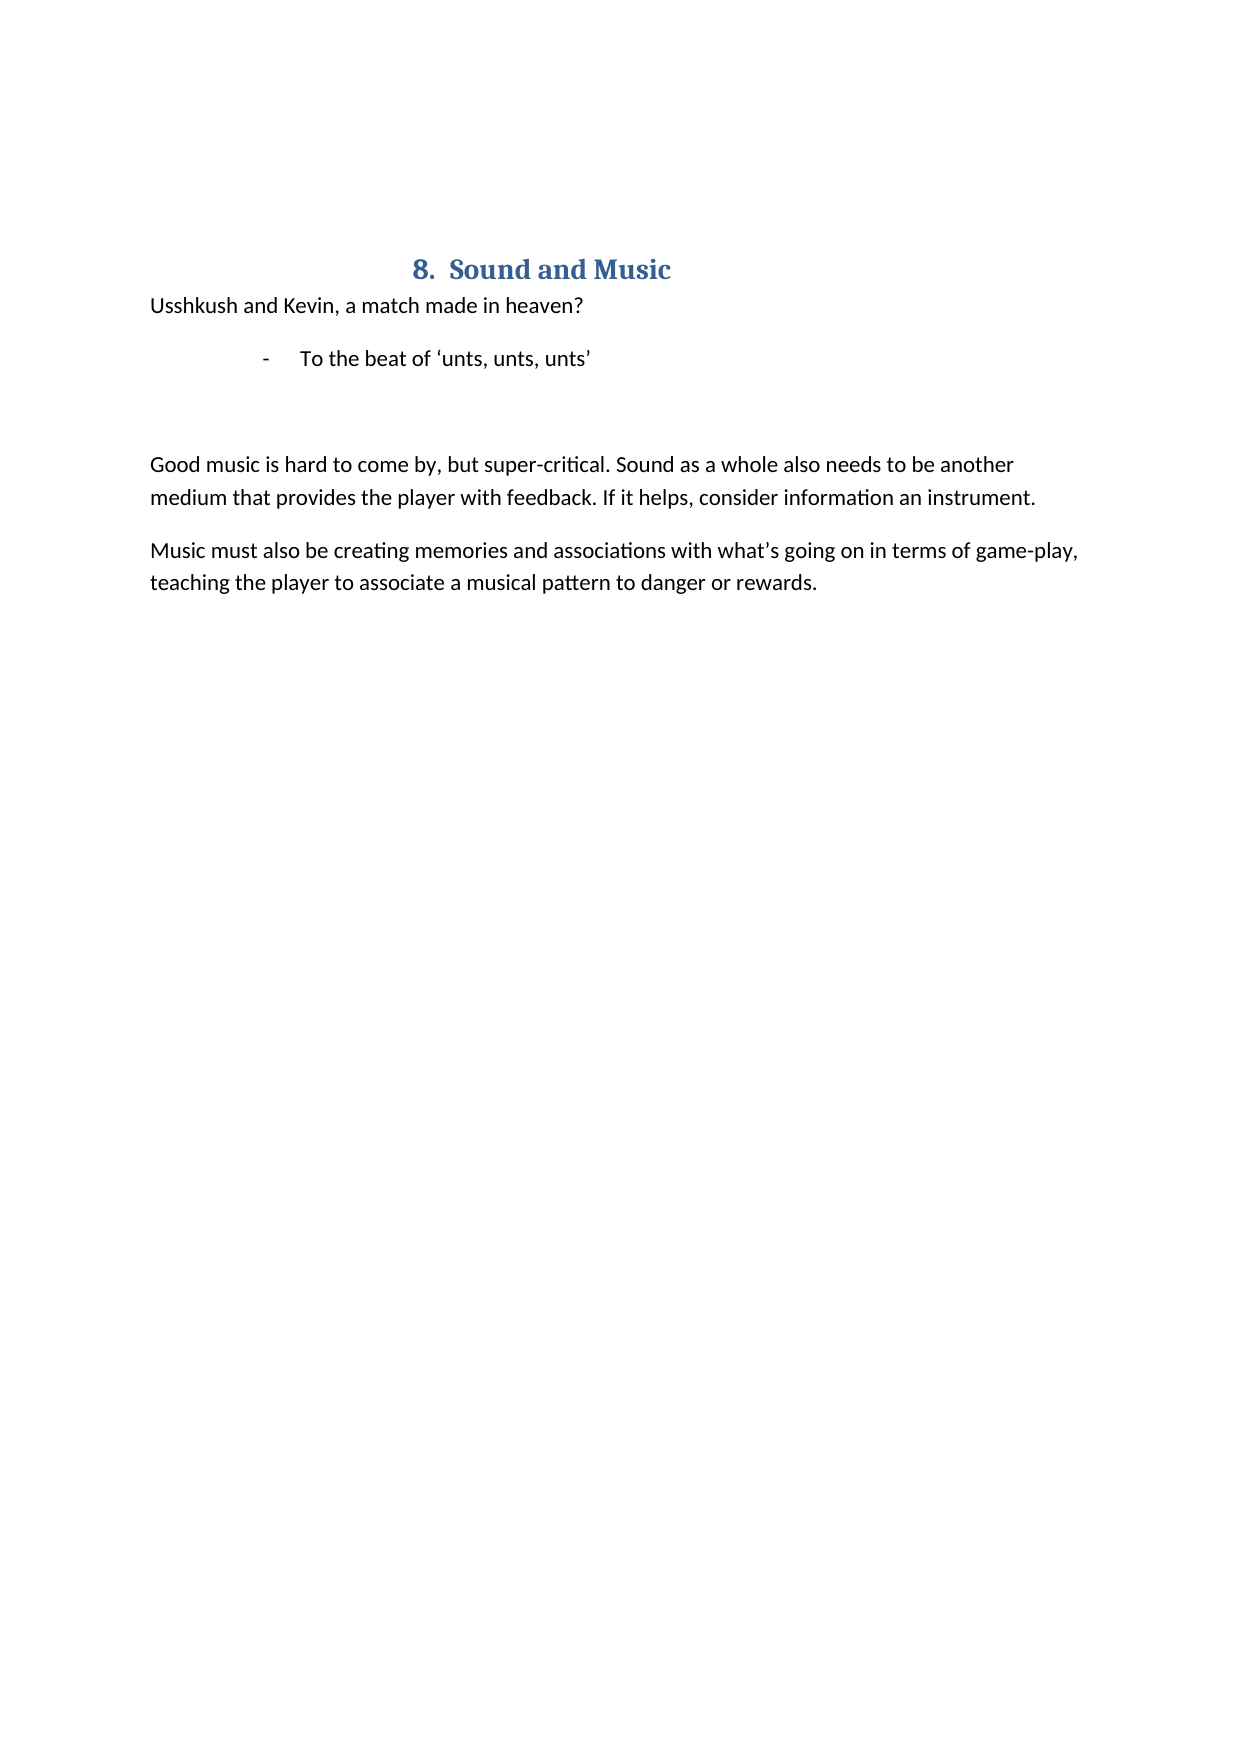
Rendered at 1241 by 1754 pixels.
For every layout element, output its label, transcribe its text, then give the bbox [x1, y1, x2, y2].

text Music must also be creating memories and associations with what’s going on in terms of game-play, teaching the player to associate a musical pattern to danger or rewards. [150, 536, 1090, 596]
text Usshkush and Kevin, a match made in heaven? [150, 292, 1090, 319]
list To the beat of ‘unts, unts, unts’ [262, 344, 1090, 373]
subtitle Sound and Music [412, 253, 1090, 287]
text Good music is hard to come by, but super-critical. Sound as a whole also needs to be another medium that provides the player with feedback. If it helps, consider information an instrument. [150, 451, 1090, 511]
